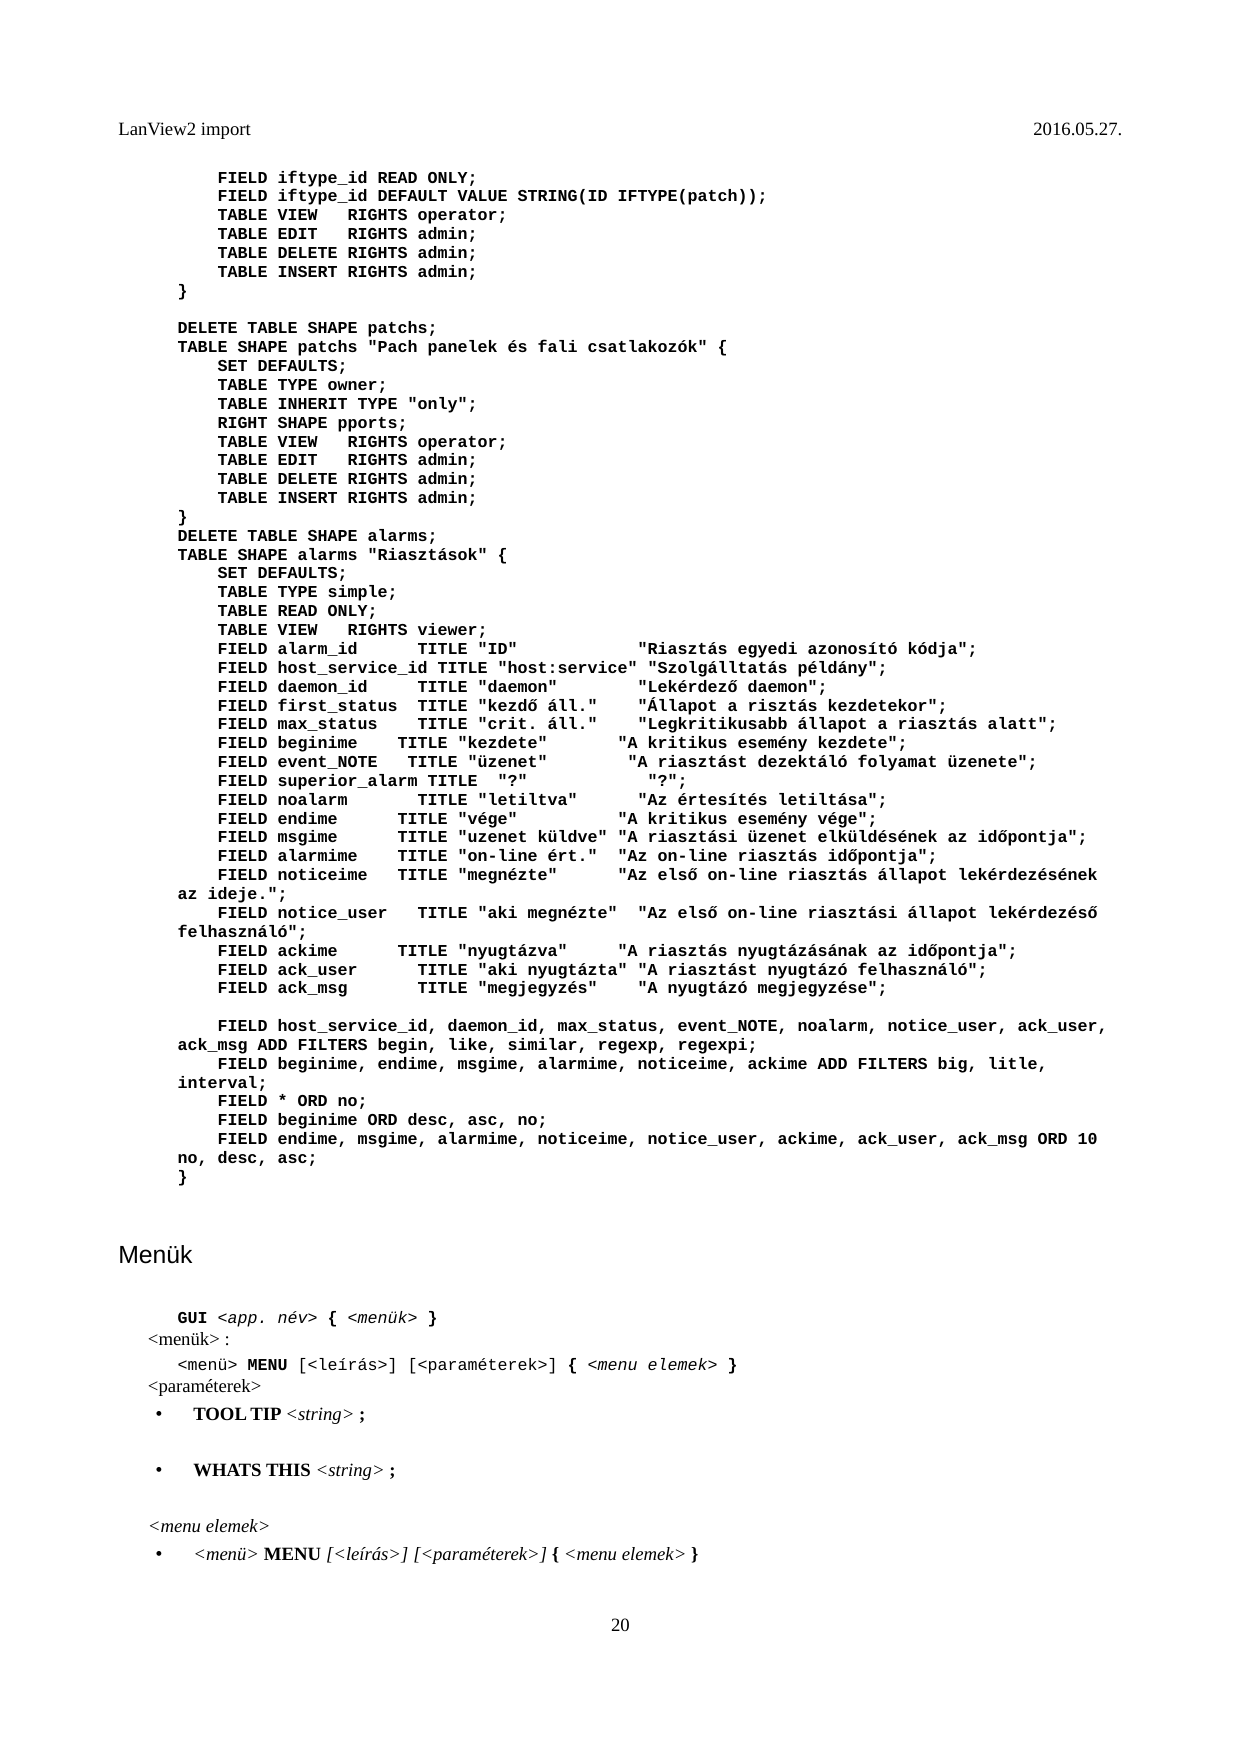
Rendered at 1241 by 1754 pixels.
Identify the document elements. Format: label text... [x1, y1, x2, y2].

text FIELD superior_alarm TITLE "?" "?"; [177, 772, 1122, 791]
text TABLE TYPE owner; [177, 377, 1122, 395]
text TABLE TYPE simple; [177, 584, 1122, 603]
text TABLE DELETE RIGHTS admin; [177, 471, 1122, 490]
text FIELD iftype_id READ ONLY; [177, 169, 1122, 188]
list WHATS THIS <string> ; [156, 1459, 1122, 1481]
text FIELD alarmime TITLE "on-line ért." "Az on-line riasztás időpontja"; [177, 848, 1122, 867]
text RIGHT SHAPE pports; [177, 414, 1122, 433]
text TABLE INSERT RIGHTS admin; [177, 263, 1122, 282]
text FIELD beginime ORD desc, asc, no; [177, 1112, 1122, 1131]
text <menük> : [118, 1328, 1122, 1350]
subtitle Menük [118, 1240, 1122, 1269]
text FIELD alarm_id TITLE "ID" "Riasztás egyedi azonosító kódja"; [177, 641, 1122, 659]
text FIELD notice_user TITLE "aki megnézte" "Az első on-line riasztási állapot lekérdezéső felhasználó"; [177, 904, 1122, 942]
text GUI <app. név> { <menük> } [177, 1309, 1122, 1328]
text TABLE READ ONLY; [177, 603, 1122, 622]
text <menu elemek> [118, 1515, 1122, 1537]
text TABLE DELETE RIGHTS admin; [177, 244, 1122, 263]
text TABLE VIEW RIGHTS operator; [177, 433, 1122, 452]
list <menü> MENU [<leírás>] [<paraméterek>] { <menu elemek> } [156, 1543, 1122, 1565]
text FIELD noalarm TITLE "letiltva" "Az értesítés letiltása"; [177, 791, 1122, 810]
text FIELD endime, msgime, alarmime, noticeime, notice_user, ackime, ack_user, ack_msg ORD 10 no, desc, asc; [177, 1131, 1122, 1168]
text FIELD noticeime TITLE "megnézte" "Az első on-line riasztás állapot lekérdezésének az ideje."; [177, 867, 1122, 904]
text TABLE INHERIT TYPE "only"; [177, 395, 1122, 414]
text TABLE VIEW RIGHTS viewer; [177, 622, 1122, 641]
text FIELD daemon_id TITLE "daemon" "Lekérdező daemon"; [177, 678, 1122, 697]
text FIELD endime TITLE "vége" "A kritikus esemény vége"; [177, 810, 1122, 829]
text FIELD ack_user TITLE "aki nyugtázta" "A riasztást nyugtázó felhasználó"; [177, 961, 1122, 980]
text TABLE SHAPE alarms "Riasztások" { [177, 546, 1122, 565]
text FIELD beginime TITLE "kezdete" "A kritikus esemény kezdete"; [177, 735, 1122, 754]
text FIELD msgime TITLE "uzenet küldve" "A riasztási üzenet elküldésének az időpontja"; [177, 829, 1122, 848]
text } [177, 508, 1122, 527]
text FIELD event_NOTE TITLE "üzenet" "A riasztást dezektáló folyamat üzenete"; [177, 754, 1122, 772]
text TABLE INSERT RIGHTS admin; [177, 490, 1122, 508]
text TABLE EDIT RIGHTS admin; [177, 452, 1122, 471]
text FIELD host_service_id, daemon_id, max_status, event_NOTE, noalarm, notice_user, ack_user, ack_msg ADD FILTERS begin, like, similar, regexp, regexpi; [177, 1018, 1122, 1055]
text } [177, 282, 1122, 301]
text TABLE VIEW RIGHTS operator; [177, 207, 1122, 226]
text FIELD beginime, endime, msgime, alarmime, noticeime, ackime ADD FILTERS big, litle, interval; [177, 1055, 1122, 1093]
text SET DEFAULTS; [177, 565, 1122, 584]
text FIELD host_service_id TITLE "host:service" "Szolgálltatás példány"; [177, 659, 1122, 678]
text FIELD ack_msg TITLE "megjegyzés" "A nyugtázó megjegyzése"; [177, 980, 1122, 999]
text <paraméterek> [118, 1375, 1122, 1397]
text } [177, 1168, 1122, 1187]
text FIELD max_status TITLE "crit. áll." "Legkritikusabb állapot a riasztás alatt"; [177, 716, 1122, 735]
text FIELD iftype_id DEFAULT VALUE STRING(ID IFTYPE(patch)); [177, 188, 1122, 207]
text TABLE EDIT RIGHTS admin; [177, 226, 1122, 244]
text SET DEFAULTS; [177, 358, 1122, 377]
text FIELD first_status TITLE "kezdő áll." "Állapot a risztás kezdetekor"; [177, 697, 1122, 716]
text DELETE TABLE SHAPE alarms; [177, 527, 1122, 546]
list TOOL TIP <string> ; [156, 1403, 1122, 1425]
text FIELD * ORD no; [177, 1093, 1122, 1112]
text FIELD ackime TITLE "nyugtázva" "A riasztás nyugtázásának az időpontja"; [177, 942, 1122, 961]
text DELETE TABLE SHAPE patchs; [177, 320, 1122, 339]
text TABLE SHAPE patchs "Pach panelek és fali csatlakozók" { [177, 339, 1122, 358]
text <menü> MENU [<leírás>] [<paraméterek>] { <menu elemek> } [177, 1356, 1122, 1375]
